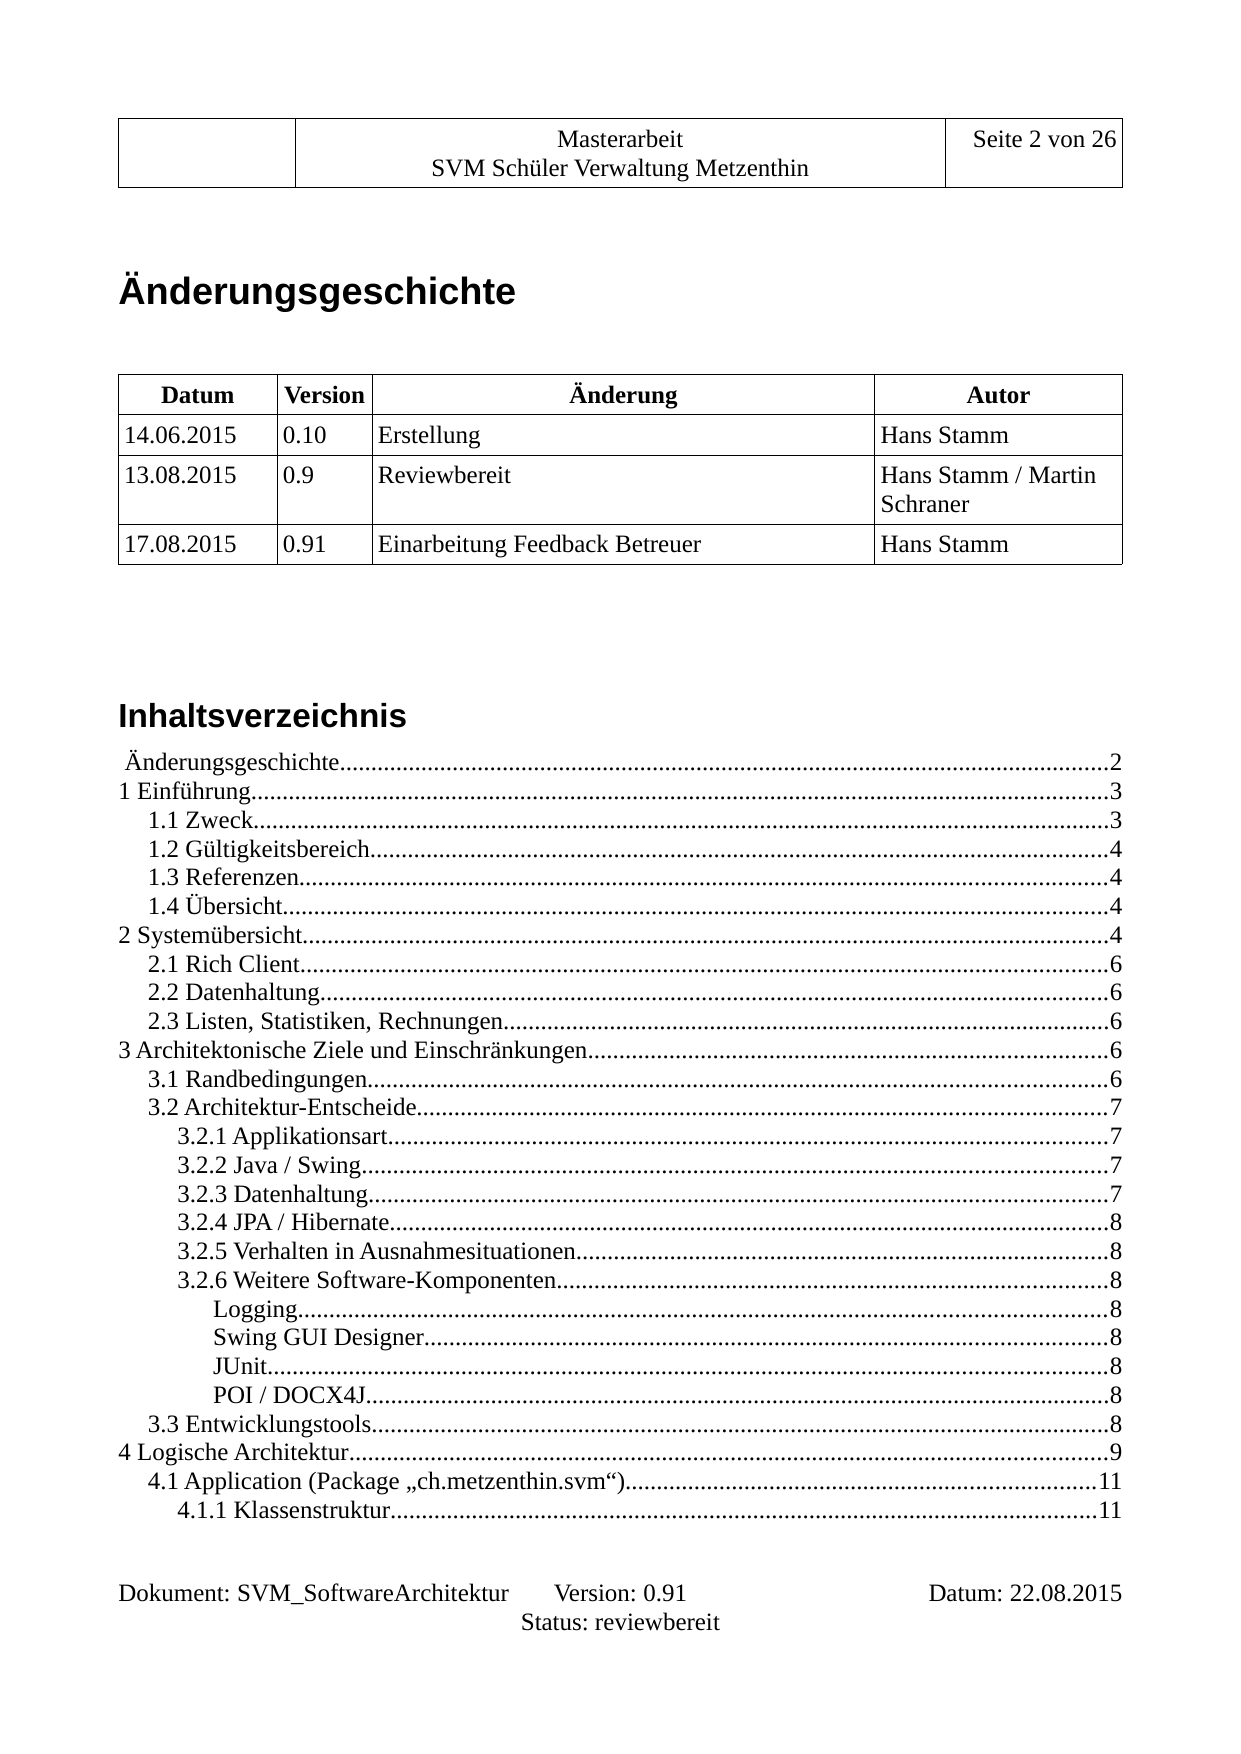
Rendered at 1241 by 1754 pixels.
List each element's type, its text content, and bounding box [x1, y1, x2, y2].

text 2 Systemübersicht 4 [118, 920, 1122, 949]
table_cell Reviewbereit [373, 456, 874, 523]
table_cell 0.91 [278, 525, 372, 564]
table_cell 14.06.2015 [119, 415, 277, 454]
table_cell Hans Stamm [875, 415, 1122, 454]
text Änderungsgeschichte 2 [118, 747, 1122, 776]
text 3 Architektonische Ziele und Einschränkungen 6 [118, 1035, 1122, 1064]
table_header Version [278, 375, 372, 414]
table_cell Erstellung [373, 415, 874, 454]
text 2.3 Listen, Statistiken, Rechnungen 6 [148, 1006, 1122, 1035]
table_cell Hans Stamm [875, 525, 1122, 564]
text 3.2.5 Verhalten in Ausnahmesituationen 8 [177, 1236, 1122, 1265]
subtitle Änderungsgeschichte [73, 269, 1122, 312]
table_cell Hans Stamm / Martin Schraner [875, 456, 1122, 523]
text 1.3 Referenzen 4 [148, 862, 1122, 891]
table_header Änderung [373, 375, 874, 414]
table_header Autor [875, 375, 1122, 414]
text POI / DOCX4J 8 [207, 1380, 1122, 1409]
text 3.2.4 JPA / Hibernate 8 [177, 1207, 1122, 1236]
text 1.1 Zweck 3 [148, 805, 1122, 834]
text 3.2.2 Java / Swing 7 [177, 1150, 1122, 1179]
text 3.2.6 Weitere Software-Komponenten 8 [177, 1265, 1122, 1294]
table_cell 0.9 [278, 456, 372, 523]
text 3.2.1 Applikationsart 7 [177, 1121, 1122, 1150]
text 2.1 Rich Client 6 [148, 949, 1122, 977]
subtitle Inhaltsverzeichnis [118, 696, 1122, 735]
text Logging 8 [207, 1294, 1122, 1322]
text 2.2 Datenhaltung 6 [148, 977, 1122, 1006]
text 3.2.3 Datenhaltung 7 [177, 1179, 1122, 1207]
table_header Datum [119, 375, 277, 414]
table_cell Einarbeitung Feedback Betreuer [373, 525, 874, 564]
text 4 Logische Architektur 9 [118, 1437, 1122, 1466]
text Swing GUI Designer 8 [207, 1322, 1122, 1351]
table_cell 0.10 [278, 415, 372, 454]
text 1.4 Übersicht 4 [148, 891, 1122, 920]
text 1.2 Gültigkeitsbereich 4 [148, 834, 1122, 862]
text 1 Einführung 3 [118, 776, 1122, 805]
text 3.3 Entwicklungstools 8 [148, 1409, 1122, 1437]
text 4.1.1 Klassenstruktur 11 [177, 1495, 1122, 1524]
text 3.2 Architektur-Entscheide 7 [148, 1092, 1122, 1121]
table_cell 13.08.2015 [119, 456, 277, 523]
table_cell 17.08.2015 [119, 525, 277, 564]
text 4.1 Application (Package „ch.metzenthin.svm“) 11 [148, 1466, 1122, 1495]
text JUnit 8 [207, 1351, 1122, 1380]
text 3.1 Randbedingungen 6 [148, 1064, 1122, 1092]
